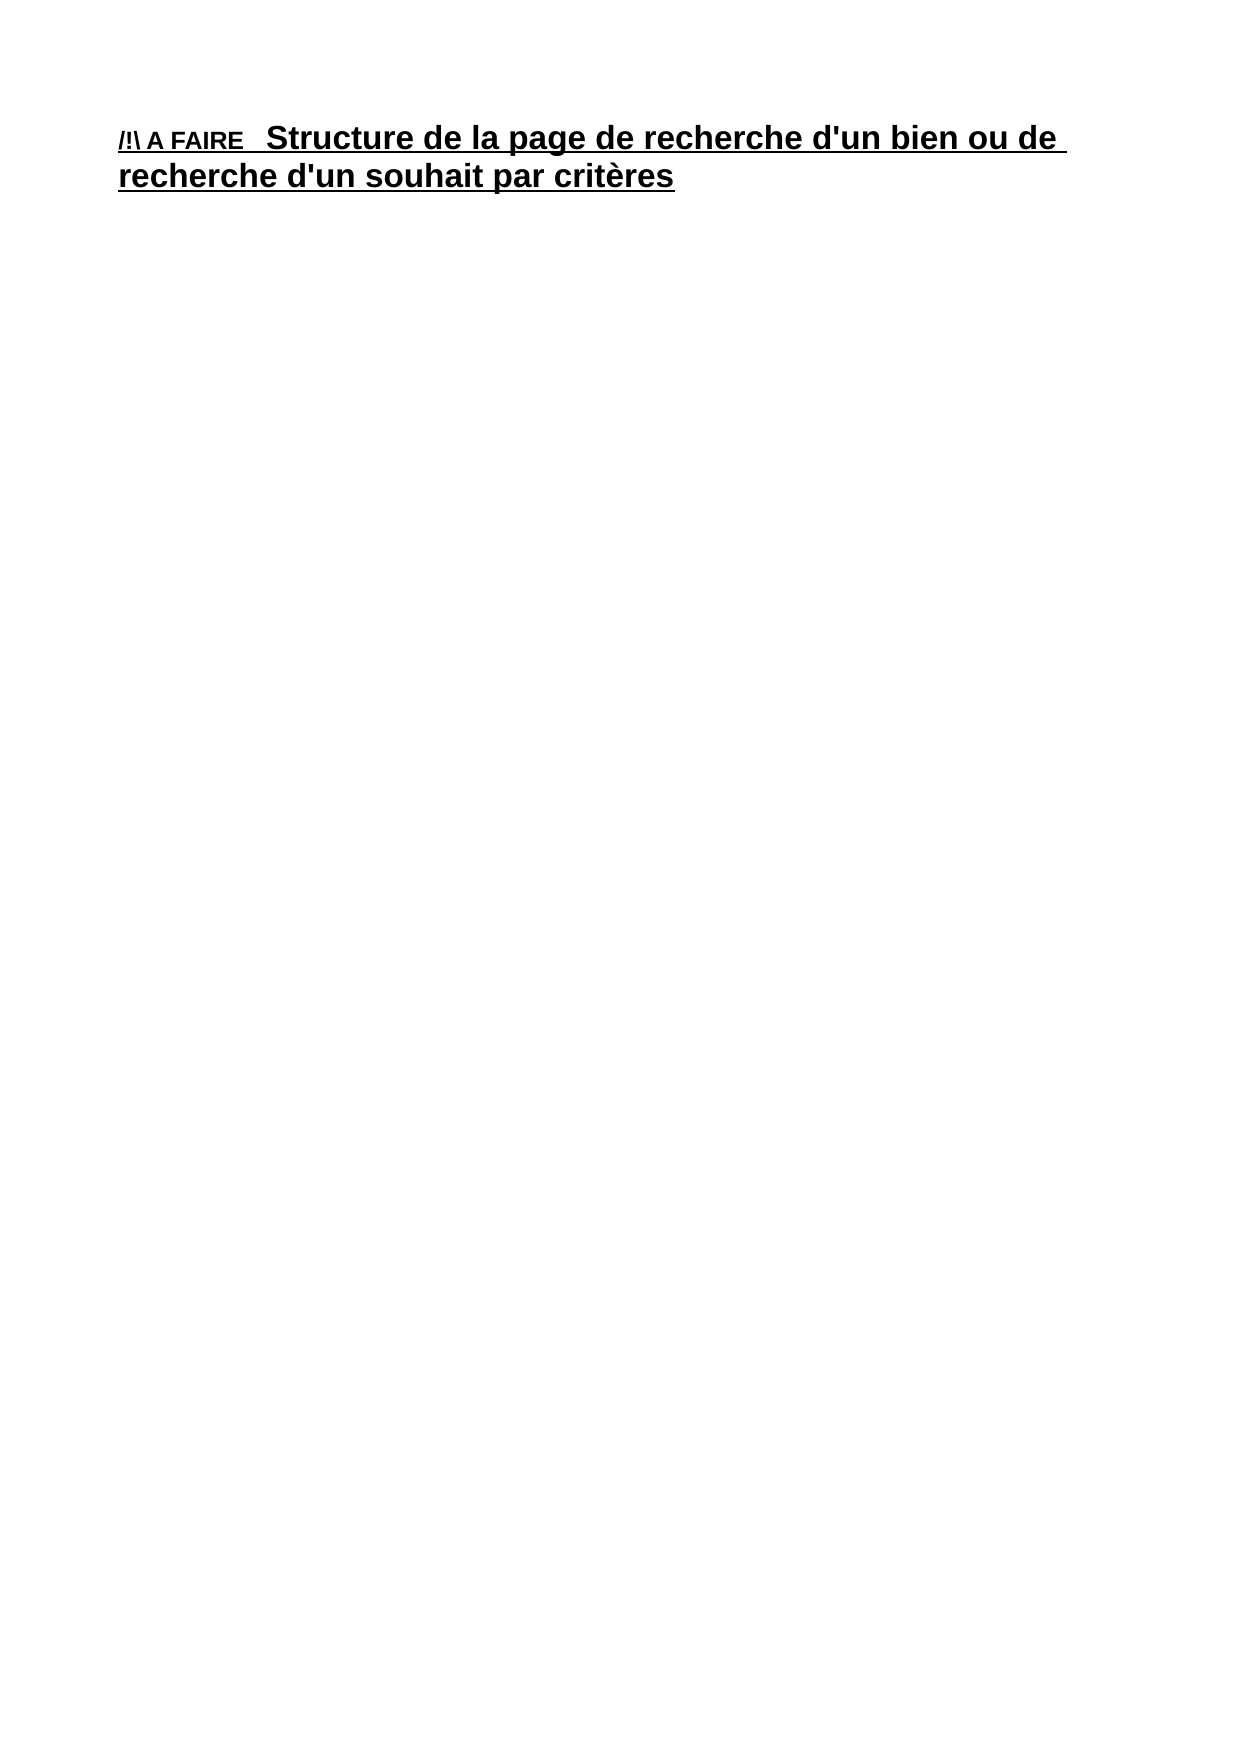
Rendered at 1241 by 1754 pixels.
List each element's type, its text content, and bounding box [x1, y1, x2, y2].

text /!\ A FAIRE Structure de la page de recherche d'un bien ou de recherche d'un souhait par critères [118, 118, 1122, 195]
